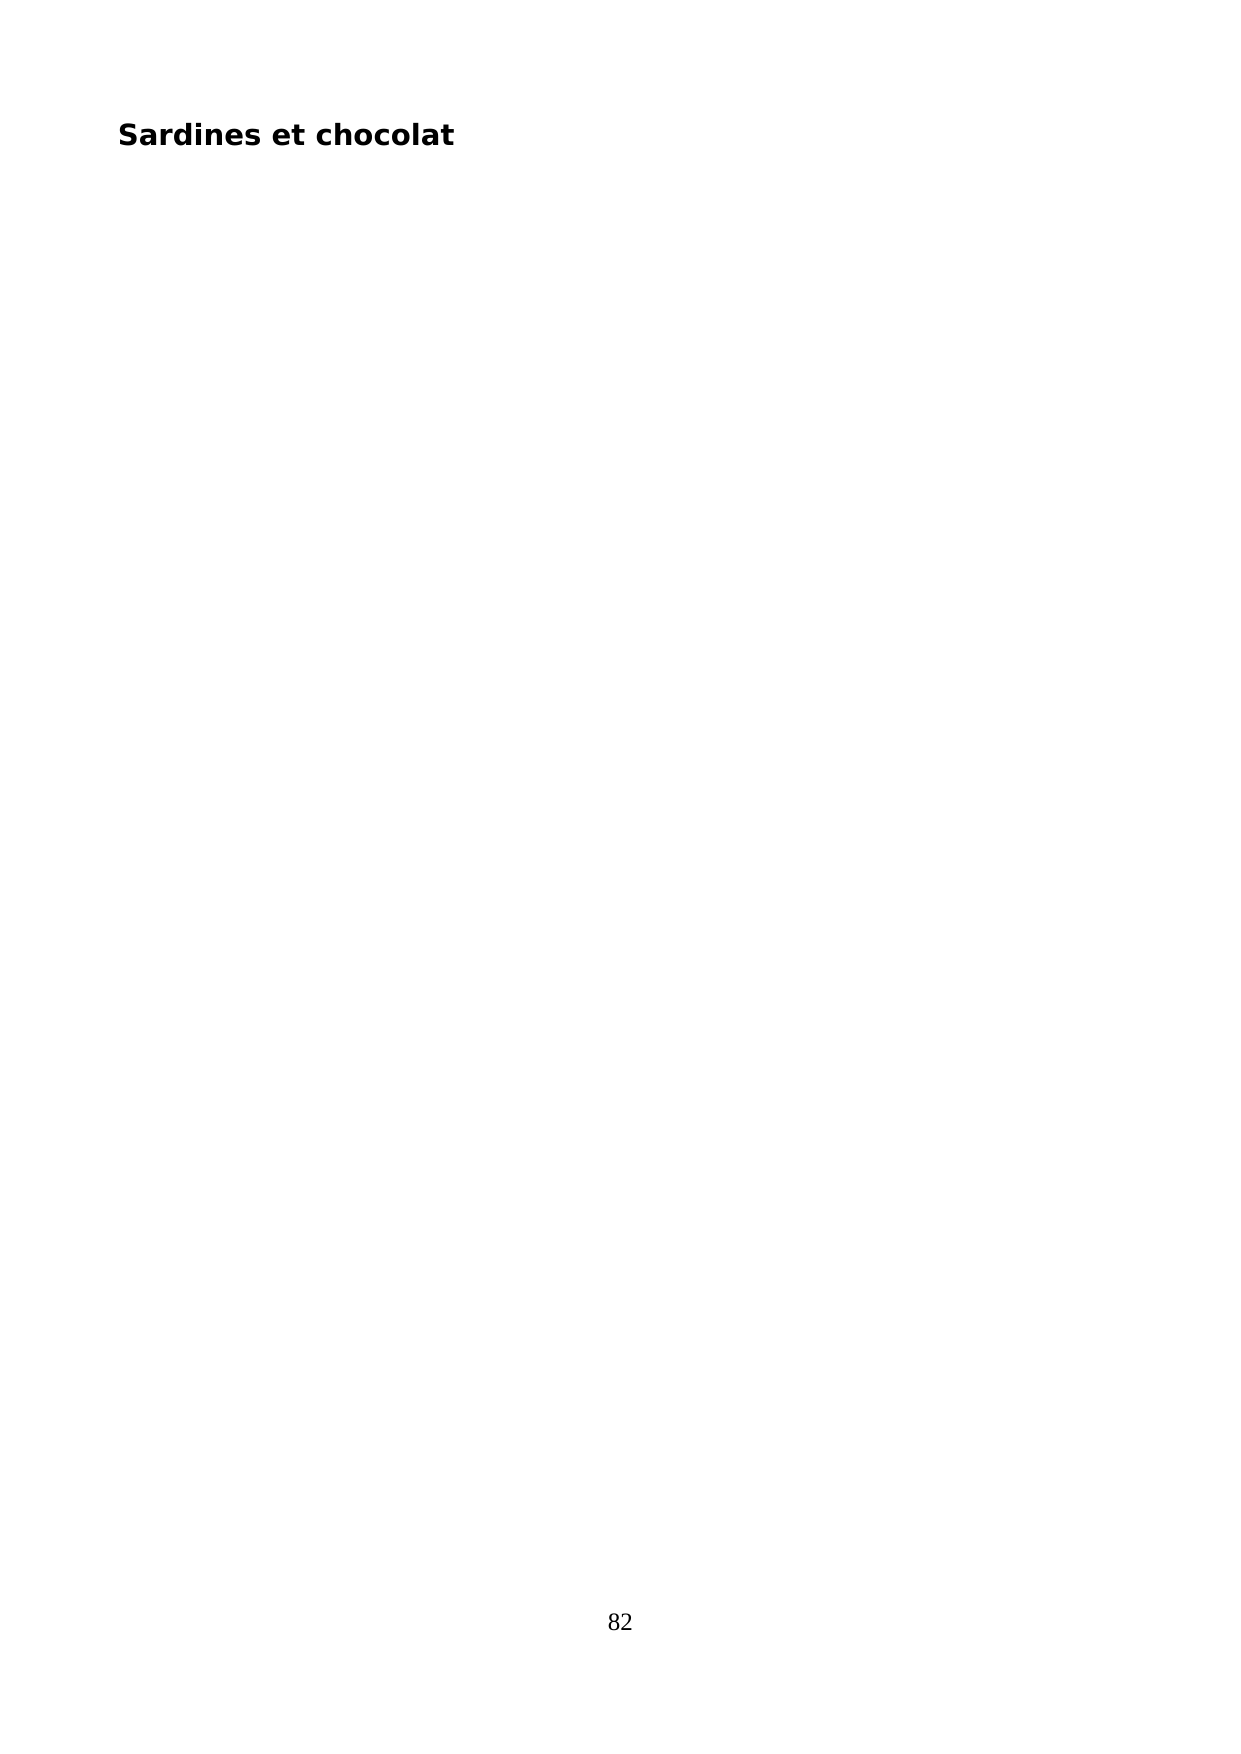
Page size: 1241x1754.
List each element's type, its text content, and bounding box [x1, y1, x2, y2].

subtitle Sardines et chocolat [118, 118, 1122, 152]
